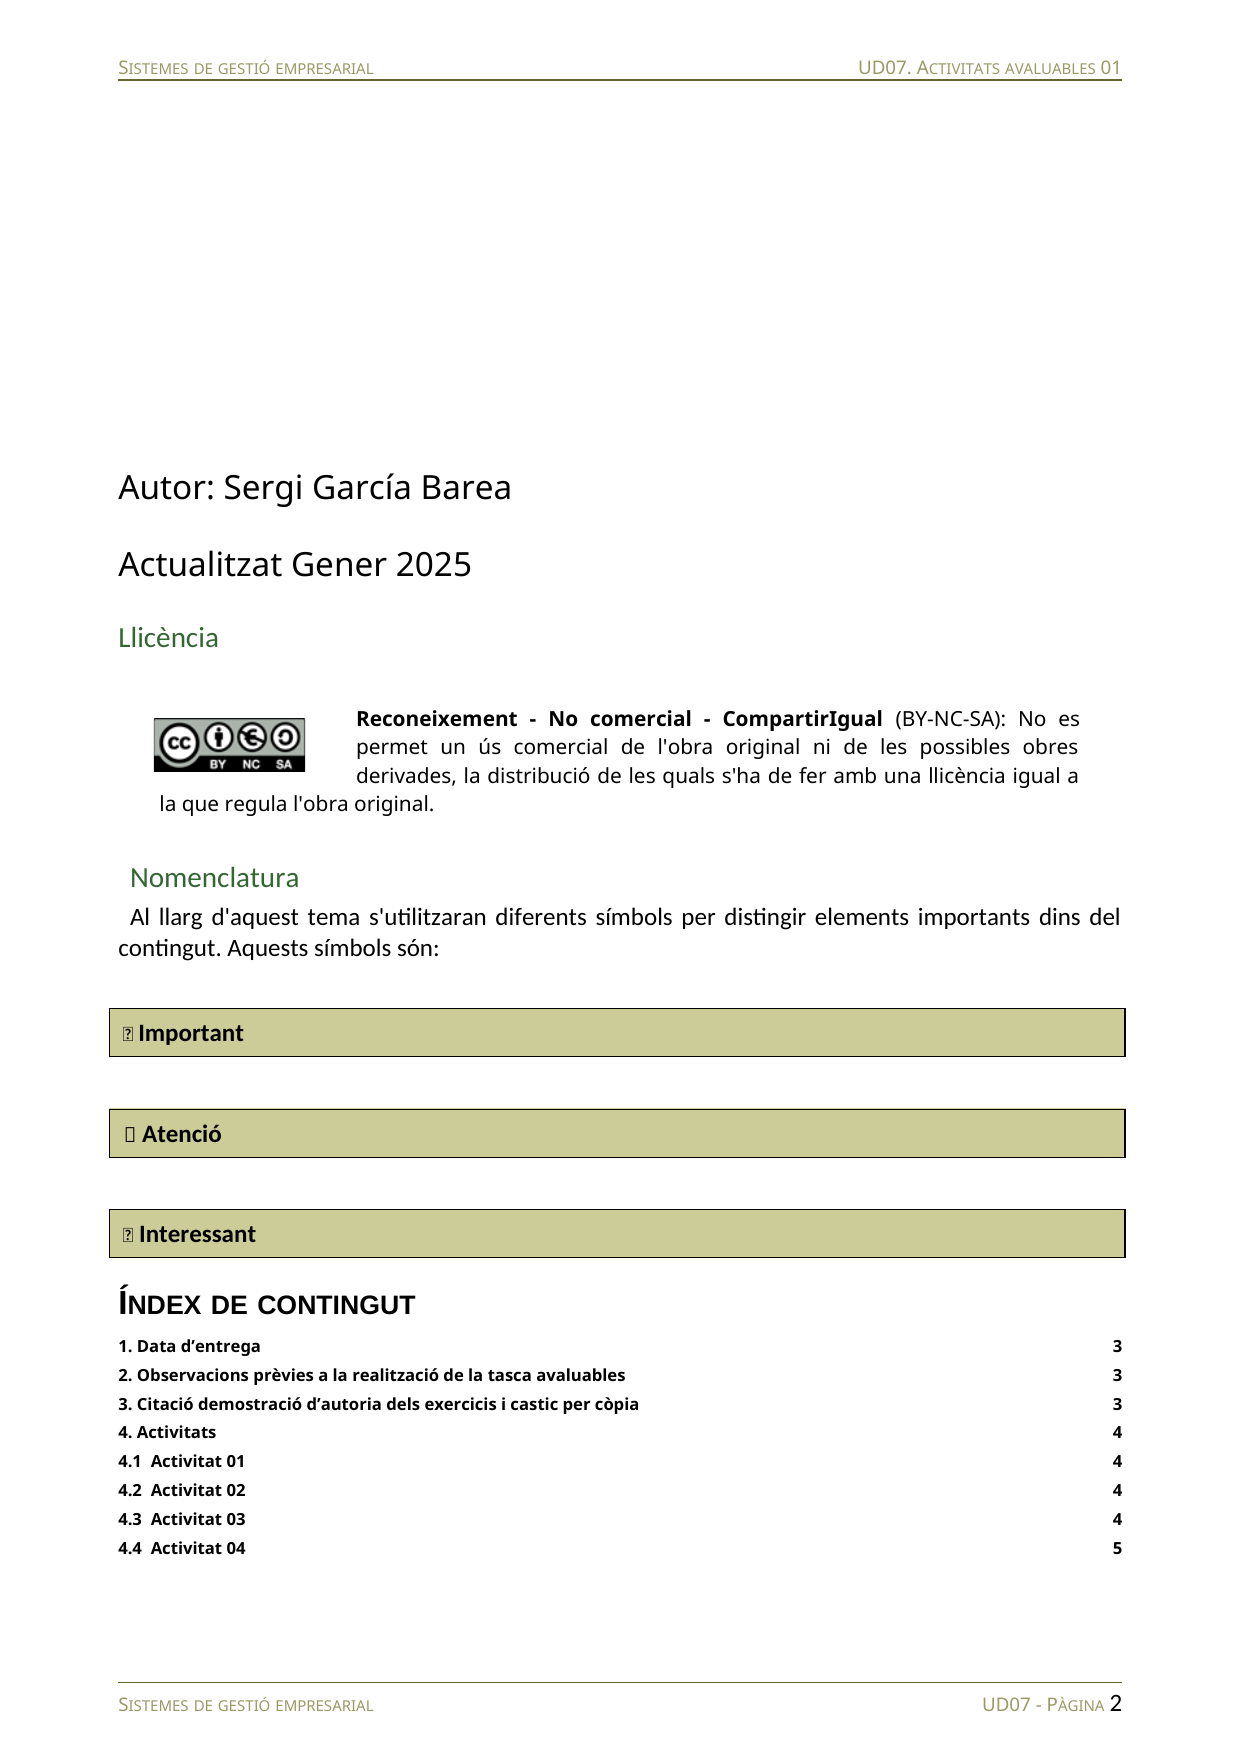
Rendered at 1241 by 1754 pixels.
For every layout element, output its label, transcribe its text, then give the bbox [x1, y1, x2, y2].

text Índex de contingut [118, 1283, 1122, 1322]
picture [153, 718, 306, 772]
text 3. Citació demostració d’autoria dels exercicis i castic per còpia 3 [118, 1392, 1122, 1415]
text Nomenclatura [118, 859, 1122, 895]
text 4.4 Activitat 04 5 [118, 1537, 1122, 1559]
text ❕ Atenció [110, 1110, 1124, 1157]
text Llicència [118, 619, 1122, 654]
text 4. Activitats 4 [118, 1421, 1122, 1444]
text Autor: Sergi García Barea [118, 463, 1122, 509]
text Reconeixement - No comercial - CompartirIgual (BY-NC-SA): No es permet un ús comercial de l'obra original ni de les possibles obres derivades, la distribució de les quals s'ha de fer amb una llicència igual a la que regula l'obra original. [159, 704, 1080, 818]
text 2. Observacions prèvies a la realització de la tasca avaluables 3 [118, 1363, 1122, 1386]
text 1. Data d’entrega 3 [118, 1334, 1122, 1357]
text Al llarg d'aquest tema s'utilitzaran diferents símbols per distingir elements importants dins del contingut. Aquests símbols són: [118, 901, 1122, 962]
text 4.1 Activitat 01 4 [118, 1450, 1122, 1473]
text 📖 Important [110, 1009, 1124, 1056]
text 💬 Interessant [110, 1210, 1124, 1257]
text Actualitzat Gener 2025 [118, 541, 1122, 587]
text 4.2 Activitat 02 4 [118, 1479, 1122, 1502]
text 4.3 Activitat 03 4 [118, 1508, 1122, 1531]
